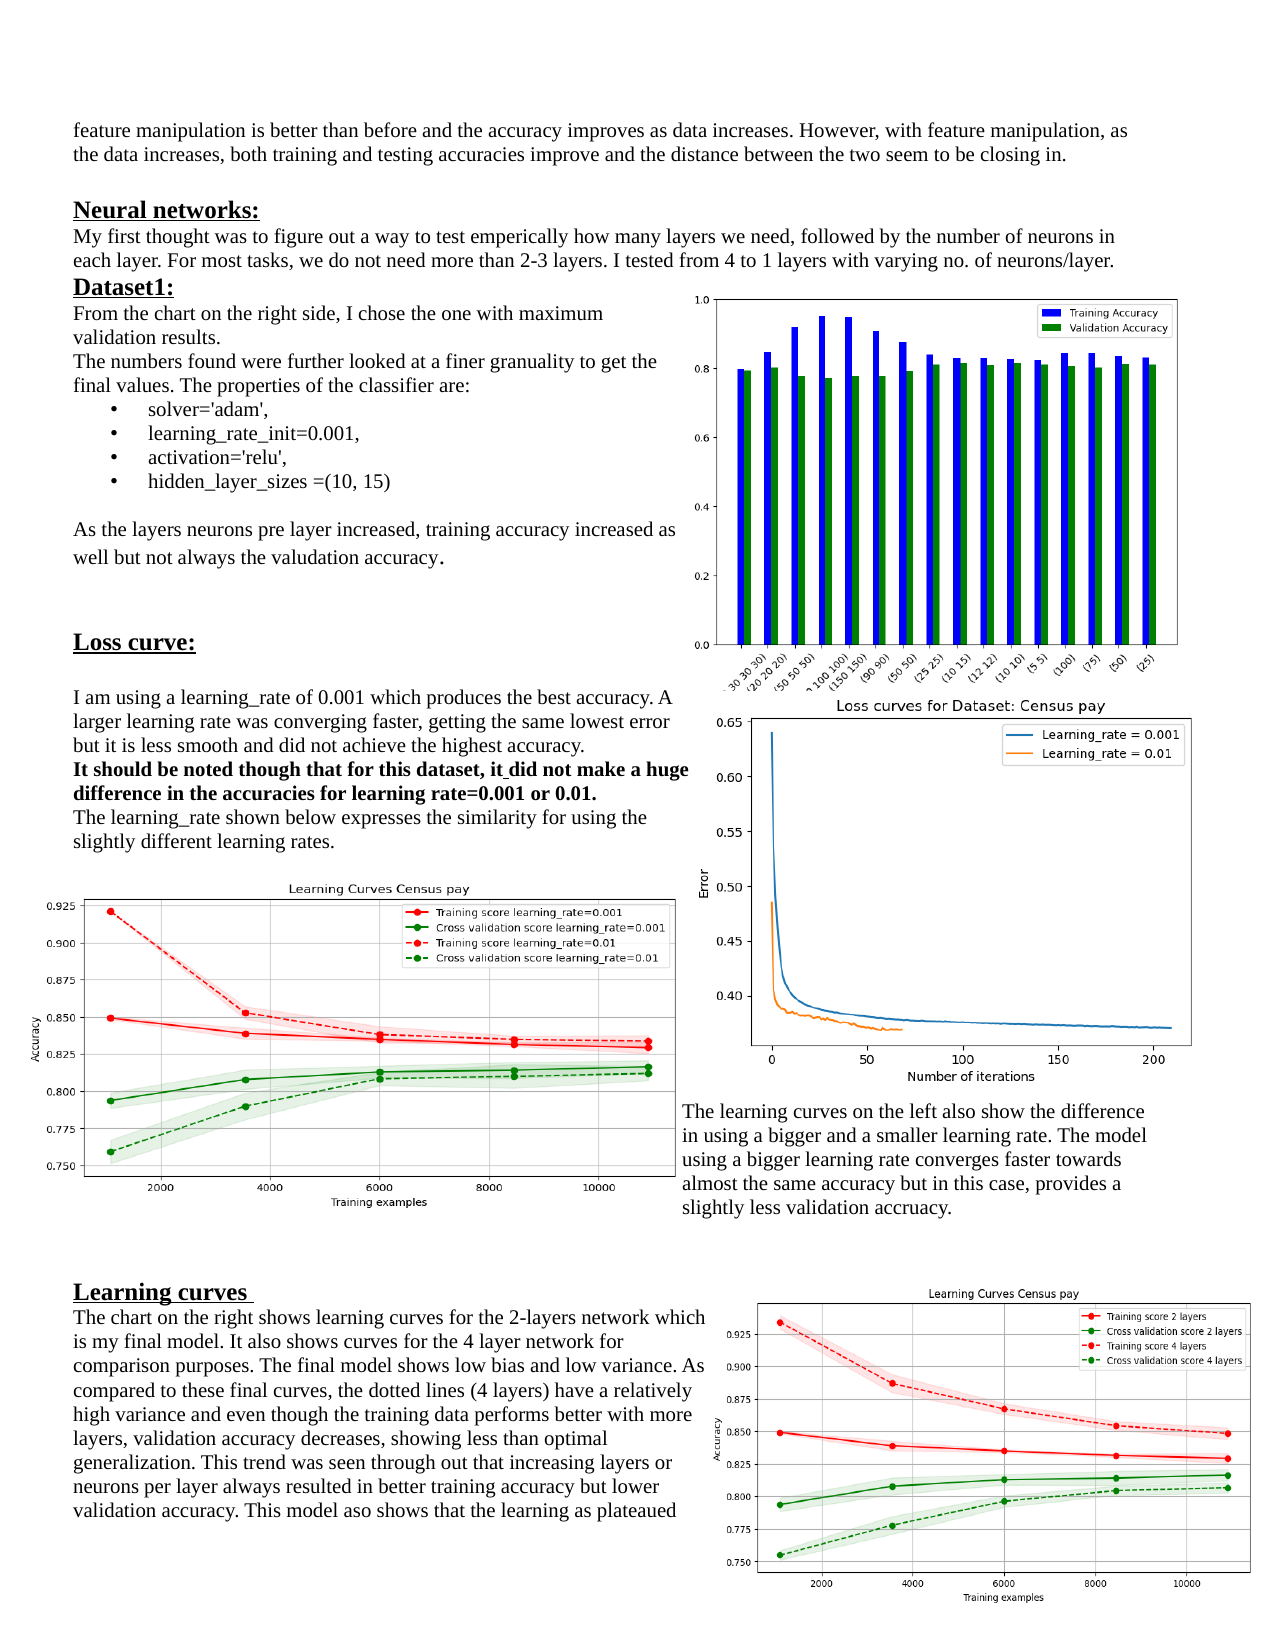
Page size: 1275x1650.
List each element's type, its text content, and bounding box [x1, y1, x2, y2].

text feature manipulation is better than before and the accuracy improves as data increases. However, with feature manipulation, as the data increases, both training and testing accuracies improve and the distance between the two seem to be closing in. [73, 118, 1158, 166]
text Loss curve: [73, 627, 686, 656]
text Dataset1: [73, 272, 1158, 301]
text The chart on the right shows learning curves for the 2-layers network which is my final model. It also shows curves for the 4 layer network for comparison purposes. The final model shows low bias and low variance. As compared to these final curves, the dotted lines (4 layers) have a relatively high variance and even though the training data performs better with more layers, validation accuracy decreases, showing less than optimal generalization. This trend was seen through out that increasing layers or neurons per layer always resulted in better training accuracy but lower validation accuracy. This model aso shows that the learning as plateaued [73, 1305, 707, 1522]
text The learning_rate shown below expresses the similarity for using the slightly different learning rates. [73, 805, 689, 853]
text It should be noted though that for this dataset, it did not make a huge difference in the accuracies for learning rate=0.001 or 0.01. [73, 757, 689, 805]
text As the layers neurons pre layer increased, training accuracy increased as well but not always the valudation accuracy. [73, 517, 686, 570]
list activation='relu', [110, 445, 686, 469]
text The numbers found were further looked at a finer granuality to get the final values. The properties of the classifier are: [73, 349, 686, 397]
list learning_rate_init=0.001, [110, 421, 686, 445]
picture [23, 877, 682, 1214]
text The learning curves on the left also show the difference in using a bigger and a smaller learning rate. The model using a bigger learning rate converges faster towards almost the same accuracy but in this case, provides a slightly less validation accruacy. [73, 882, 1158, 1219]
text I am using a learning_rate of 0.001 which produces the best accuracy. A larger learning rate was converging faster, getting the same lowest error but it is less smooth and did not achieve the highest accuracy. [73, 685, 689, 757]
text Learning curves [73, 1277, 1158, 1305]
text Neural networks: My first thought was to figure out a way to test emperically how many layers we need, followed by the number of neurons in each layer. For most tasks, we do not need more than 2-3 layers. I tested from 4 to 1 layers with varying no. of neurons/layer. [73, 195, 1158, 272]
picture [686, 288, 1199, 1092]
picture [707, 1283, 1256, 1609]
list solver='adam', [110, 397, 686, 421]
text From the chart on the right side, I chose the one with maximum validation results. [73, 301, 686, 349]
list hidden_layer_sizes =(10, 15) [110, 469, 686, 493]
